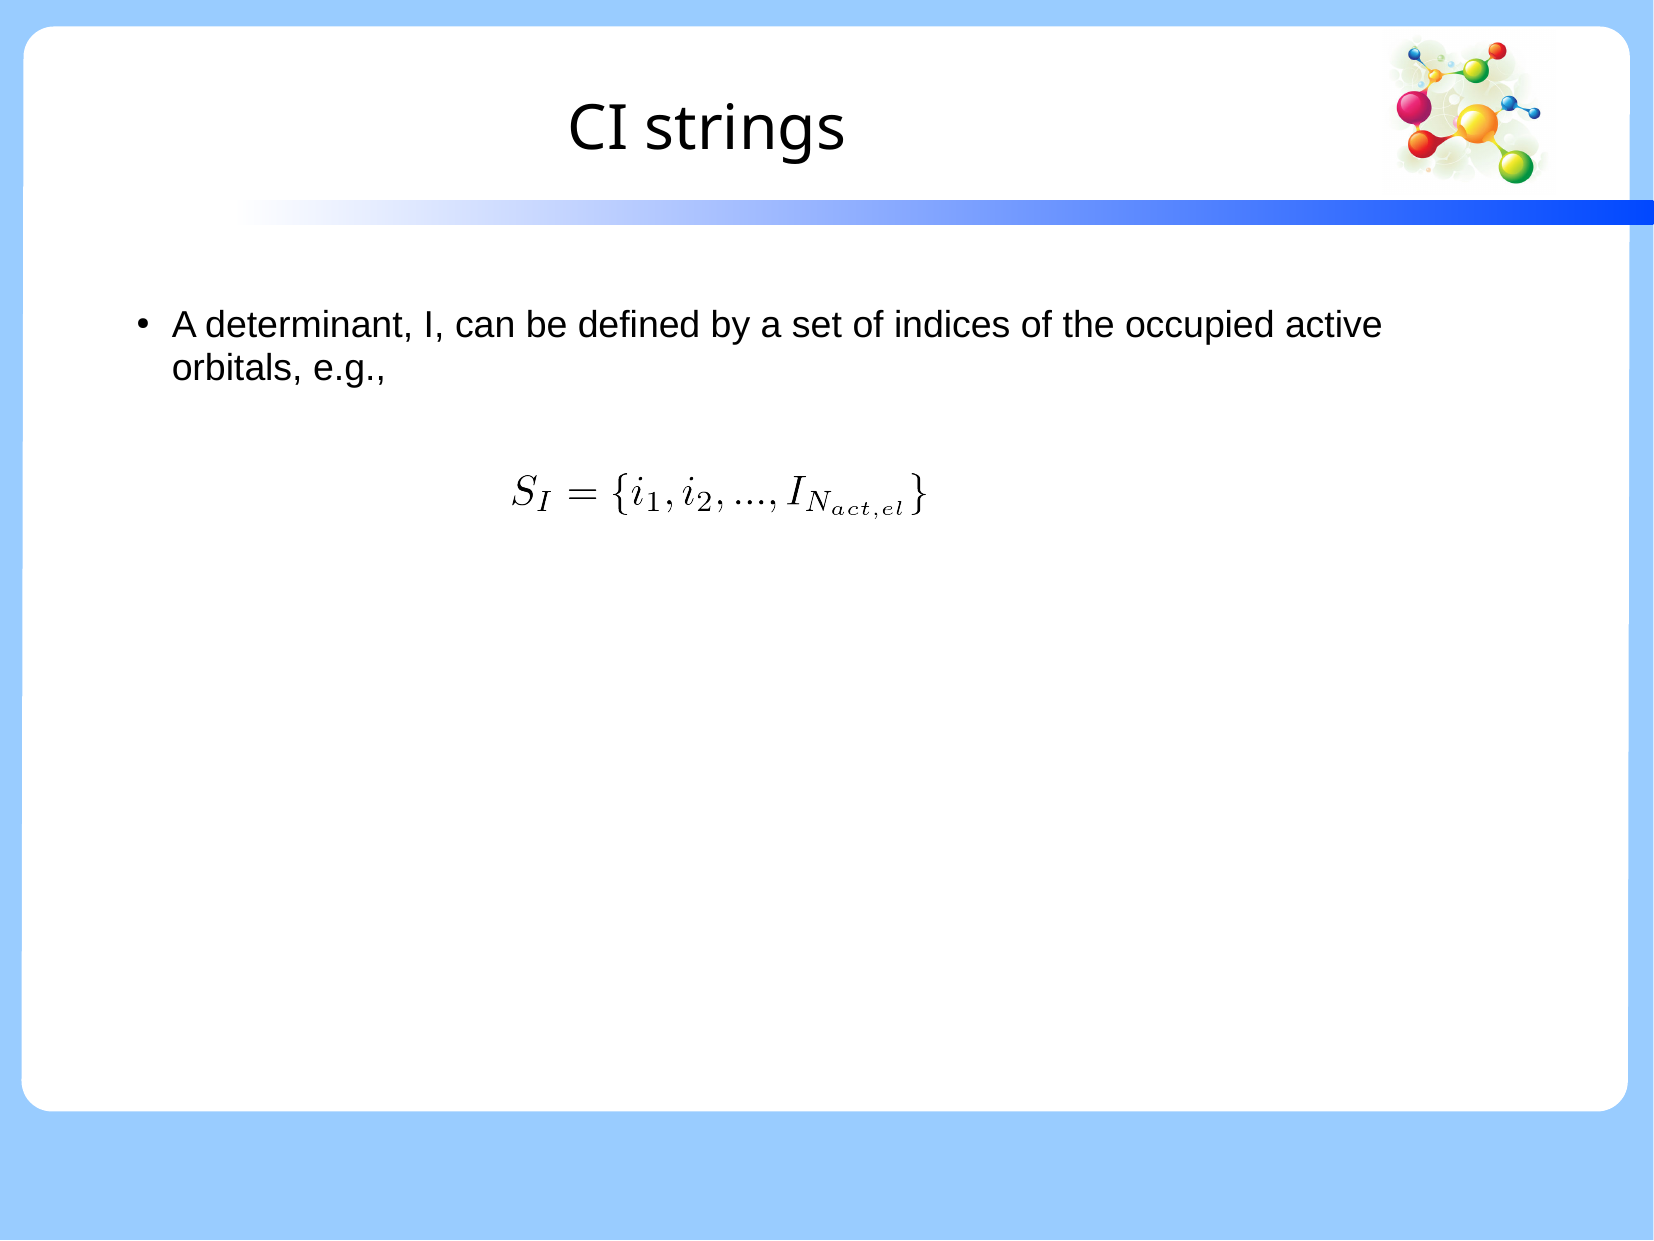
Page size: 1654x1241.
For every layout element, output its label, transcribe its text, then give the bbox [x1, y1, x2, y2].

picture [1382, 29, 1556, 195]
picture [512, 473, 926, 519]
table_cell [873, 201, 877, 224]
table_cell [956, 201, 961, 224]
text_box A determinant, I, can be defined by a set of indices of the occupied active orbitals, e.g., [121, 254, 1523, 1241]
title CI strings [82, 49, 1332, 201]
